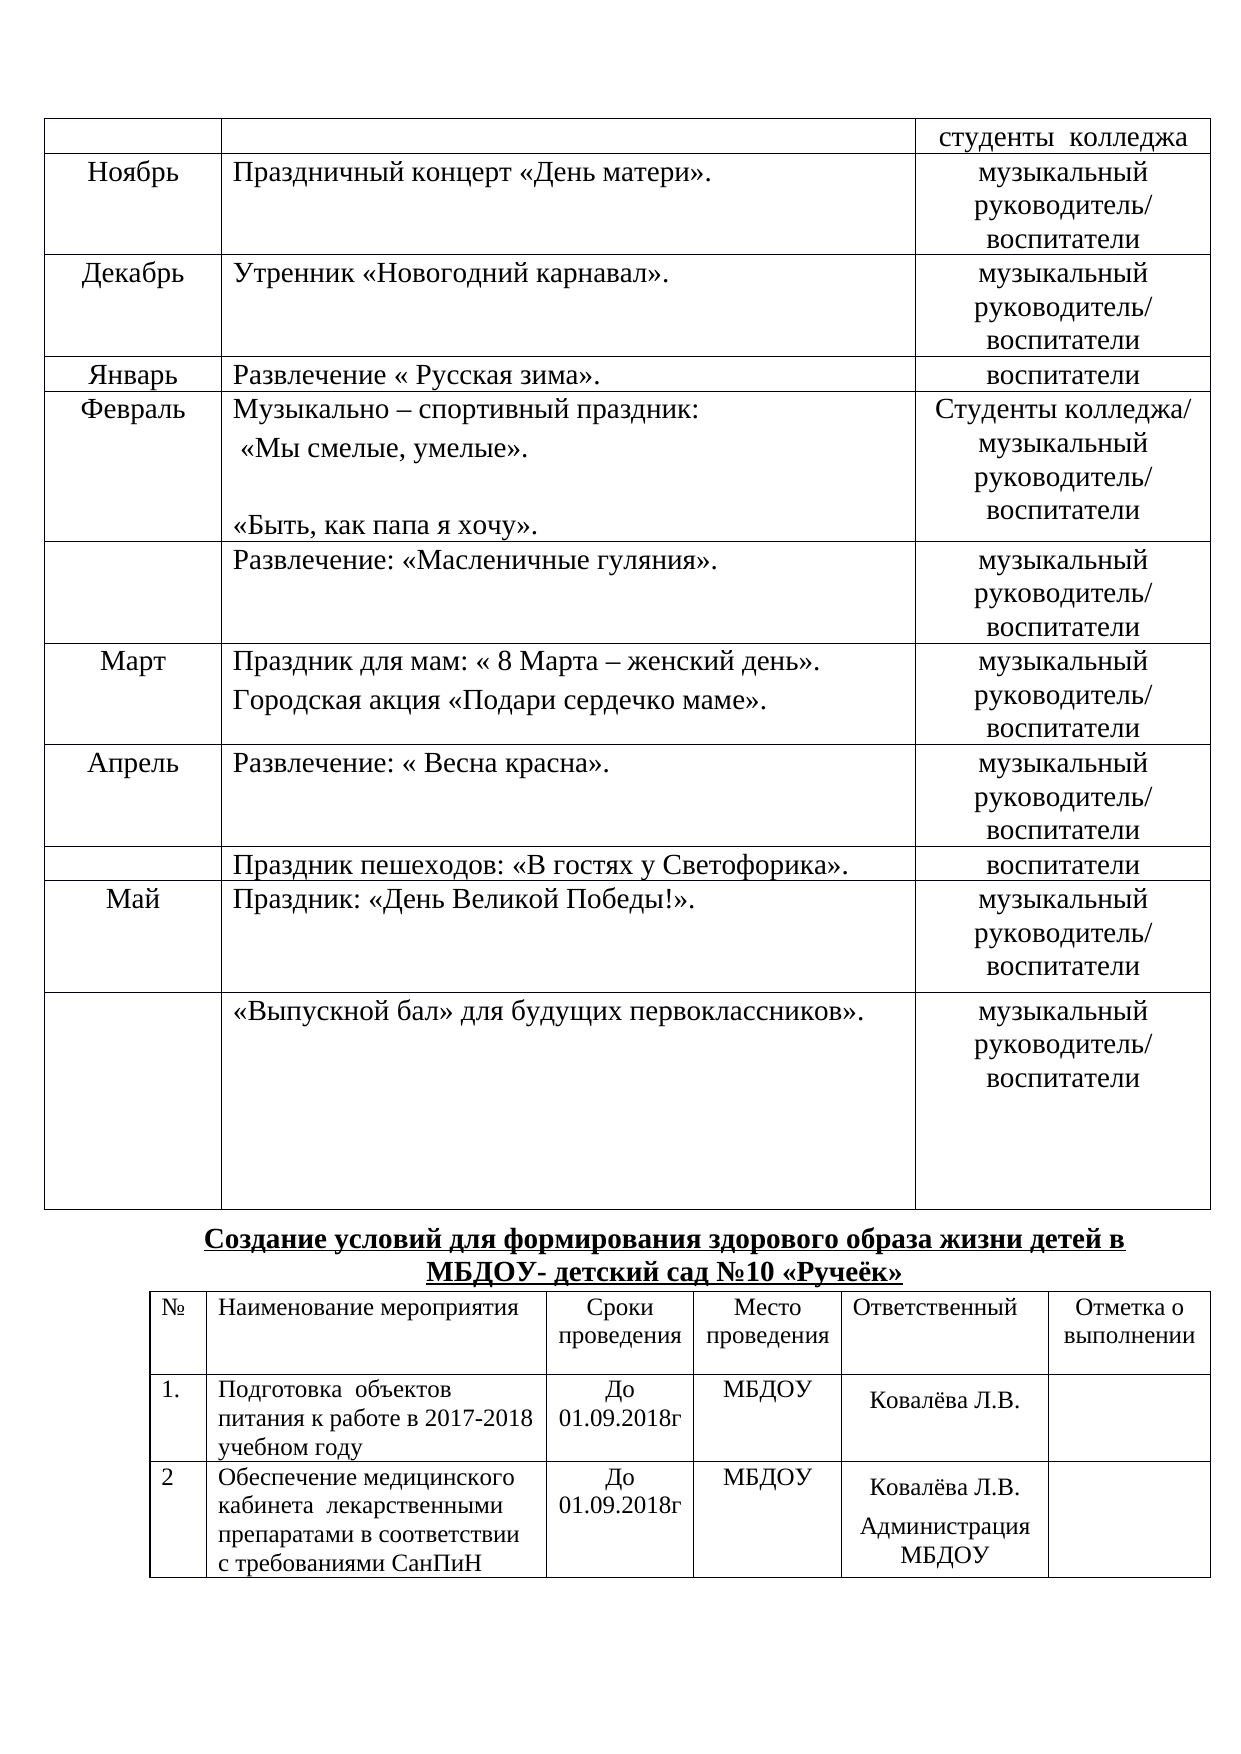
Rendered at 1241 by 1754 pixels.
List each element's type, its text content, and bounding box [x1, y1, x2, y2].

table_cell Апрель [45, 745, 221, 846]
table_cell До 01.09.2018г [547, 1375, 693, 1461]
table_cell музыкальный руководитель/ воспитатели [916, 745, 1210, 846]
table_cell 2 [151, 1462, 206, 1577]
table_cell [45, 542, 221, 642]
table_cell Подготовка объектов питания к работе в 2017-2018 учебном году [207, 1375, 546, 1461]
table_header Отметка о выполнении [1049, 1292, 1210, 1373]
table_cell студенты колледжа [916, 119, 1210, 153]
table_cell музыкальный руководитель/ воспитатели [916, 993, 1210, 1209]
table_cell Обеспечение медицинского кабинета лекарственными препаратами в соответствии с требованиями СанПиН [207, 1462, 546, 1577]
table_cell Студенты колледжа/ музыкальный руководитель/ воспитатели [916, 392, 1210, 541]
table_cell [1049, 1375, 1210, 1461]
table_cell [45, 119, 221, 153]
table_cell Февраль [45, 392, 221, 541]
table_cell Утренник «Новогодний карнавал». [222, 255, 915, 356]
table_cell [45, 847, 221, 880]
table_cell Развлечение: «Масленичные гуляния». [222, 542, 915, 642]
table_cell «Выпускной бал» для будущих первоклассников». [222, 993, 915, 1209]
table_cell Праздник пешеходов: «В гостях у Светофорика». [222, 847, 915, 880]
table_cell музыкальный руководитель/ воспитатели [916, 154, 1210, 254]
table_cell Декабрь [45, 255, 221, 356]
table_cell Праздник для мам: « 8 Марта – женский день». Городская акция «Подари сердечко маме». [222, 644, 915, 744]
table_cell Май [45, 881, 221, 992]
table_cell музыкальный руководитель/ воспитатели [916, 542, 1210, 642]
table_cell [1049, 1462, 1210, 1577]
table_cell воспитатели [916, 357, 1210, 391]
table_cell 1. [151, 1375, 206, 1461]
table_cell МБДОУ [694, 1462, 841, 1577]
table_cell Развлечение « Русская зима». [222, 357, 915, 391]
table_cell [45, 993, 221, 1209]
table_cell музыкальный руководитель/ воспитатели [916, 881, 1210, 992]
table_cell Праздничный концерт «День матери». [222, 154, 915, 254]
table_header № [151, 1292, 206, 1373]
table_cell Праздник: «День Великой Победы!». [222, 881, 915, 992]
table_cell МБДОУ [694, 1375, 841, 1461]
table_cell музыкальный руководитель/ воспитатели [916, 255, 1210, 356]
table_cell Музыкально – спортивный праздник: «Мы смелые, умелые». «Быть, как папа я хочу». [222, 392, 915, 541]
table_cell музыкальный руководитель/ воспитатели [916, 644, 1210, 744]
table_header Ответственный [842, 1292, 1048, 1373]
table_cell Январь [45, 357, 221, 391]
table_cell Ковалёва Л.В. Администрация МБДОУ [842, 1462, 1048, 1577]
text Создание условий для формирования здорового образа жизни детей в МБДОУ- детский сад №10 «Ручеёк» [177, 1221, 1152, 1288]
table_cell Ноябрь [45, 154, 221, 254]
table_cell [222, 119, 915, 153]
table_header Место проведения [694, 1292, 841, 1373]
table_cell Развлечение: « Весна красна». [222, 745, 915, 846]
table_cell Март [45, 644, 221, 744]
table_cell Ковалёва Л.В. [842, 1375, 1048, 1461]
table_cell До 01.09.2018г [547, 1462, 693, 1577]
table_cell воспитатели [916, 847, 1210, 880]
table_header Наименование мероприятия [207, 1292, 546, 1373]
table_header Сроки проведения [547, 1292, 693, 1373]
